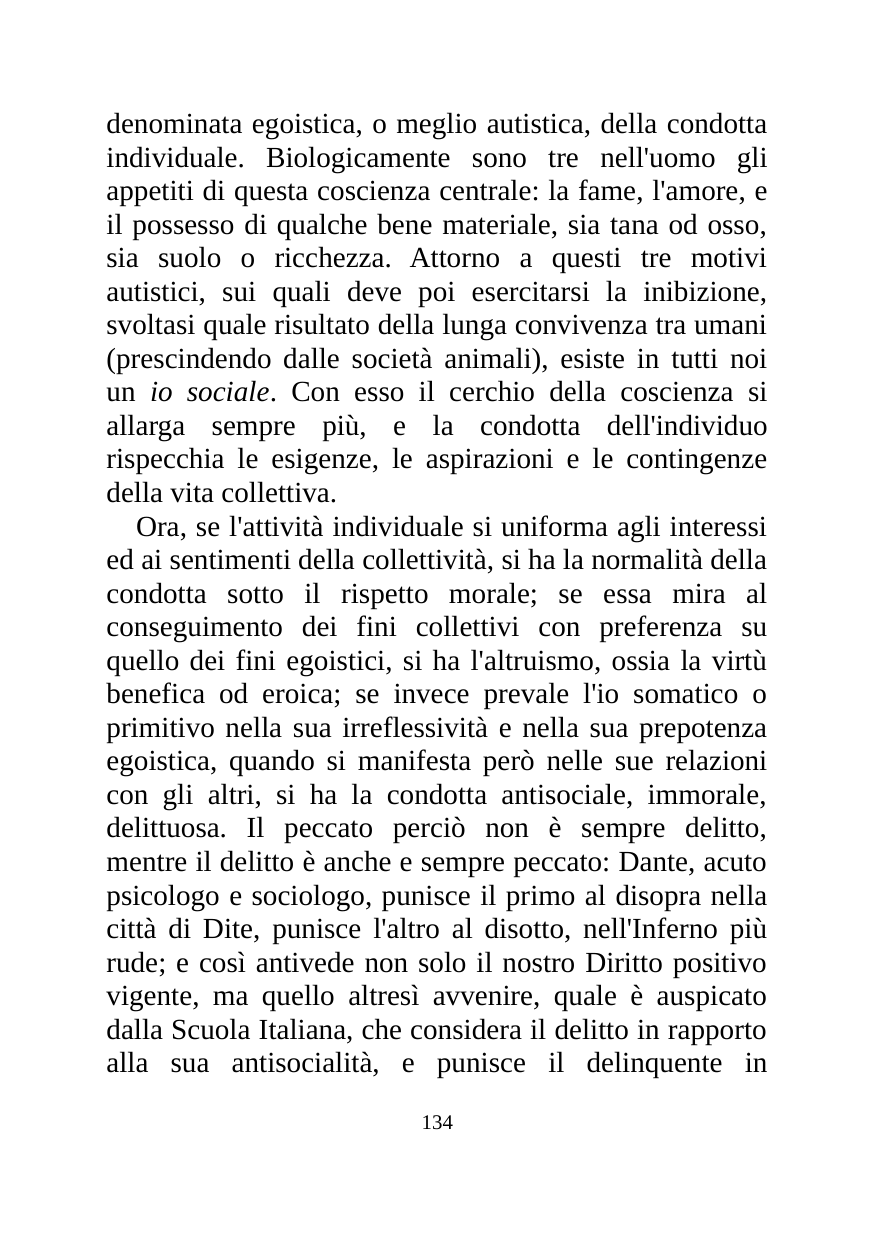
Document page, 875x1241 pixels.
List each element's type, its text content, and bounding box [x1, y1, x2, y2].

text Ora, se l'attività individuale si uniforma agli interessi ed ai sentimenti della collettività, si ha la normalità della condotta sotto il rispetto morale; se essa mira al conseguimento dei fini collettivi con preferenza su quello dei fini egoistici, si ha l'altruismo, ossia la virtù benefica od eroica; se invece prevale l'io somatico o primitivo nella sua irreflessività e nella sua prepotenza egoistica, quando si manifesta però nelle sue relazioni con gli altri, si ha la condotta antisociale, immorale, delittuosa. Il peccato perciò non è sempre delitto, mentre il delitto è anche e sempre peccato: Dante, acuto psicologo e sociologo, punisce il primo al disopra nella città di Dite, punisce l'altro al disotto, nell'Inferno più rude; e così antivede non solo il nostro Diritto positivo vigente, ma quello altresì avvenire, quale è auspicato dalla Scuola Italiana, che considera il delitto in rapporto alla sua antisocialità, e punisce il delinquente in [106, 509, 768, 1079]
text denominata egoistica, o meglio autistica, della condotta individuale. Biologicamente sono tre nell'uomo gli appetiti di questa coscienza centrale: la fame, l'amore, e il possesso di qualche bene materiale, sia tana od osso, sia suolo o ricchezza. Attorno a questi tre motivi autistici, sui quali deve poi esercitarsi la inibizione, svoltasi quale risultato della lunga convivenza tra umani (prescindendo dalle società animali), esiste in tutti noi un io sociale. Con esso il cerchio della coscienza si allarga sempre più, e la condotta dell'individuo rispecchia le esigenze, le aspirazioni e le contingenze della vita collettiva. [106, 106, 768, 509]
